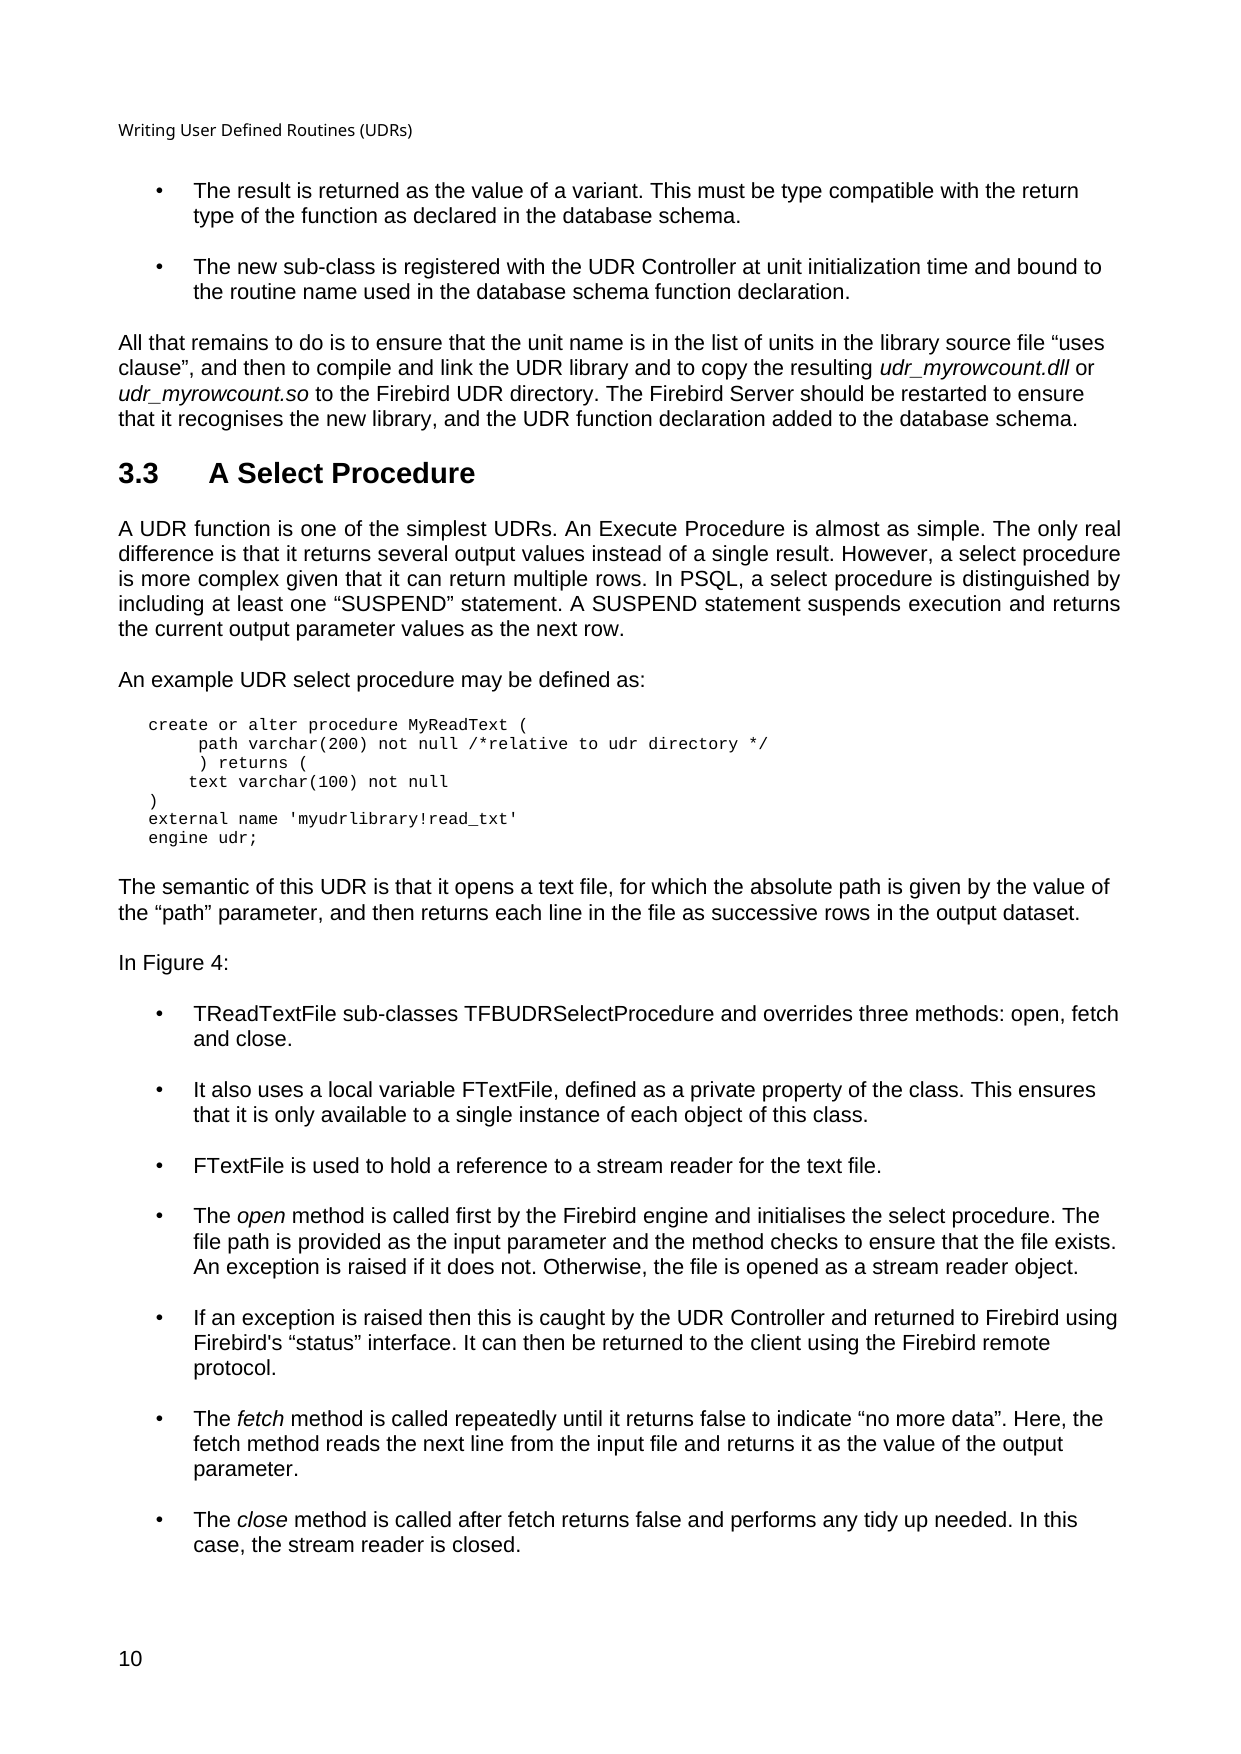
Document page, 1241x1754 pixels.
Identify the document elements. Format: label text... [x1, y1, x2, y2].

text All that remains to do is to ensure that the unit name is in the list of units in the library source file “uses clause”, and then to compile and link the UDR library and to copy the resulting udr_myrowcount.dll or udr_myrowcount.so to the Firebird UDR directory. The Firebird Server should be restarted to ensure that it recognises the new library, and the UDR function declaration added to the database schema. [118, 330, 1122, 431]
text A UDR function is one of the simplest UDRs. An Execute Procedure is almost as simple. The only real difference is that it returns several output values instead of a single result. However, a select procedure is more complex given that it can return multiple rows. In PSQL, a select procedure is distinguished by including at least one “SUSPEND” statement. A SUSPEND statement suspends execution and returns the current output parameter values as the next row. [118, 515, 1122, 641]
list The fetch method is called repeatedly until it returns false to indicate “no more data”. Here, the fetch method reads the next line from the input file and returns it as the value of the output parameter. [156, 1406, 1122, 1481]
list The new sub-class is registered with the UDR Controller at unit initialization time and bound to the routine name used in the database schema function declaration. [156, 254, 1122, 304]
text text varchar(100) not null [118, 773, 1122, 792]
text path varchar(200) not null /*relative to udr directory */ [118, 736, 1122, 754]
list If an exception is raised then this is caught by the UDR Controller and returned to Firebird using Firebird's “status” interface. It can then be returned to the client using the Firebird remote protocol. [156, 1304, 1122, 1380]
list FTextFile is used to hold a reference to a stream reader for the text file. [156, 1153, 1122, 1178]
text external name 'myudrlibrary!read_txt' [118, 811, 1122, 830]
text create or alter procedure MyReadText ( [118, 717, 1122, 736]
text In Figure 4: [118, 950, 1122, 975]
text ) [118, 792, 1122, 811]
list The close method is called after fetch returns false and performs any tidy up needed. In this case, the stream reader is closed. [156, 1507, 1122, 1557]
text An example UDR select procedure may be defined as: [118, 666, 1122, 692]
list It also uses a local variable FTextFile, defined as a private property of the class. This ensures that it is only available to a single instance of each object of this class. [156, 1077, 1122, 1127]
list The result is returned as the value of a variant. This must be type compatible with the return type of the function as declared in the database schema. [156, 178, 1122, 228]
text The semantic of this UDR is that it opens a text file, for which the absolute path is given by the value of the “path” parameter, and then returns each line in the file as successive rows in the output dataset. [118, 874, 1122, 924]
subtitle A Select Procedure [118, 456, 1122, 490]
list TReadTextFile sub-classes TFBUDRSelectProcedure and overrides three methods: open, fetch and close. [156, 1001, 1122, 1051]
text ) returns ( [118, 754, 1122, 773]
text engine udr; [118, 830, 1122, 849]
list The open method is called first by the Firebird engine and initialises the select procedure. The file path is provided as the input parameter and the method checks to ensure that the file exists. An exception is raised if it does not. Otherwise, the file is opened as a stream reader object. [156, 1203, 1122, 1279]
